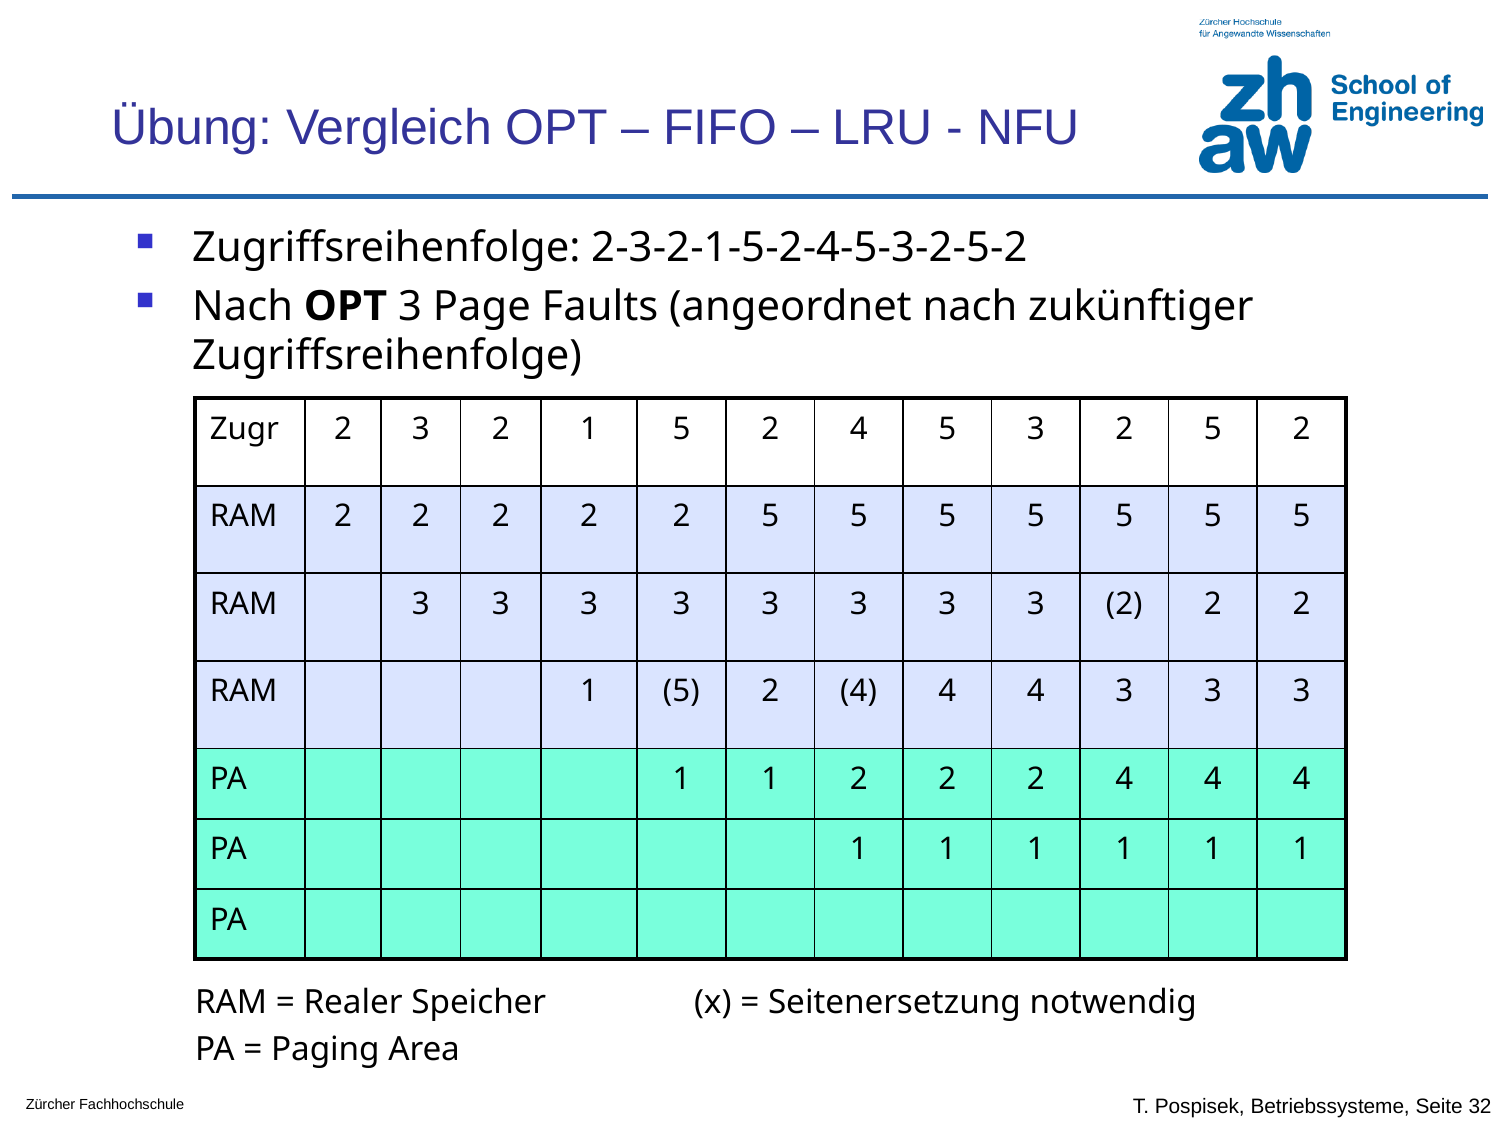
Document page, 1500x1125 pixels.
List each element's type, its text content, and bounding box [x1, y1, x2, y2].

table_cell [1081, 890, 1168, 957]
table_cell 3 [638, 574, 725, 660]
table_cell [1169, 890, 1256, 957]
table_header 5 [904, 400, 991, 485]
table_cell [461, 749, 540, 818]
table_cell 1 [727, 749, 814, 818]
table_cell 2 [461, 487, 540, 572]
table_header 2 [1258, 400, 1344, 485]
table_cell [727, 820, 814, 888]
table_cell 3 [904, 574, 991, 660]
table_cell RAM [197, 662, 304, 748]
table_cell 4 [1258, 749, 1344, 818]
table_cell 2 [1258, 574, 1344, 660]
table_header 5 [638, 400, 725, 485]
table_header Zugr [197, 400, 304, 485]
table_cell [992, 890, 1079, 957]
table_cell [638, 890, 725, 957]
table_cell 1 [992, 820, 1079, 888]
table_cell [306, 749, 380, 818]
table_cell PA [197, 749, 304, 818]
table_cell 1 [1081, 820, 1168, 888]
table_cell [382, 662, 460, 748]
table_cell 3 [815, 574, 902, 660]
table_header 5 [1169, 400, 1256, 485]
table_header 4 [815, 400, 902, 485]
table_cell 2 [815, 749, 902, 818]
table_cell 3 [382, 574, 460, 660]
table_cell [815, 890, 902, 957]
text_box RAM = Realer Speicher (x) = Seitenersetzung notwendig PA = Paging Area [180, 972, 1381, 1073]
table_cell 3 [1081, 662, 1168, 748]
table_cell 2 [306, 487, 380, 572]
table_cell 3 [542, 574, 636, 660]
table_cell [306, 662, 380, 748]
table_cell [638, 820, 725, 888]
table_cell [727, 890, 814, 957]
table_cell (2) [1081, 574, 1168, 660]
table_cell [382, 890, 460, 957]
table_cell 3 [1169, 662, 1256, 748]
table_cell 5 [727, 487, 814, 572]
table_cell 1 [815, 820, 902, 888]
table_cell 3 [992, 574, 1079, 660]
table_cell 2 [1169, 574, 1256, 660]
table_cell 5 [1169, 487, 1256, 572]
table_cell [461, 820, 540, 888]
table_cell RAM [197, 487, 304, 572]
table_cell 1 [1169, 820, 1256, 888]
table_cell 2 [382, 487, 460, 572]
table_cell [461, 890, 540, 957]
table_cell [461, 662, 540, 748]
table_cell 1 [1258, 820, 1344, 888]
table_cell [542, 890, 636, 957]
table_cell PA [197, 890, 304, 957]
table_cell 2 [542, 487, 636, 572]
table_cell 4 [1169, 749, 1256, 818]
table_header 3 [992, 400, 1079, 485]
list Zugriffsreihenfolge: 2-3-2-1-5-2-4-5-3-2-5-2 Nach OPT 3 Page Faults (angeordnet nach zukünftiger Zugriffsreihenfolge) [120, 212, 1375, 375]
table_cell 3 [1258, 662, 1344, 748]
table_header 2 [461, 400, 540, 485]
table_header 2 [727, 400, 814, 485]
table_header 3 [382, 400, 460, 485]
table_cell [382, 820, 460, 888]
table_header 1 [542, 400, 636, 485]
table_cell 1 [638, 749, 725, 818]
table_cell [542, 820, 636, 888]
picture [1199, 19, 1483, 173]
table_cell [306, 890, 380, 957]
table_cell [306, 820, 380, 888]
table_cell PA [197, 820, 304, 888]
table_cell [382, 749, 460, 818]
table_header 2 [1081, 400, 1168, 485]
table_cell 5 [992, 487, 1079, 572]
table_cell 1 [904, 820, 991, 888]
table_cell [306, 574, 380, 660]
table_cell 4 [992, 662, 1079, 748]
table_cell 1 [542, 662, 636, 748]
table_cell [904, 890, 991, 957]
table_cell 4 [1081, 749, 1168, 818]
table_cell 2 [904, 749, 991, 818]
table_cell 4 [904, 662, 991, 748]
table_cell 5 [815, 487, 902, 572]
table_cell (4) [815, 662, 902, 748]
table_cell [542, 749, 636, 818]
table_cell 5 [1258, 487, 1344, 572]
table_cell 3 [461, 574, 540, 660]
table_cell RAM [197, 574, 304, 660]
table_header 2 [306, 400, 380, 485]
table_cell [1258, 890, 1344, 957]
title Übung: Vergleich OPT – FIFO – LRU - NFU [96, 50, 1375, 163]
table_cell 2 [727, 662, 814, 748]
table_cell (5) [638, 662, 725, 748]
table_cell 5 [1081, 487, 1168, 572]
table_cell 2 [638, 487, 725, 572]
table_cell 2 [992, 749, 1079, 818]
table_cell 5 [904, 487, 991, 572]
table_cell 3 [727, 574, 814, 660]
